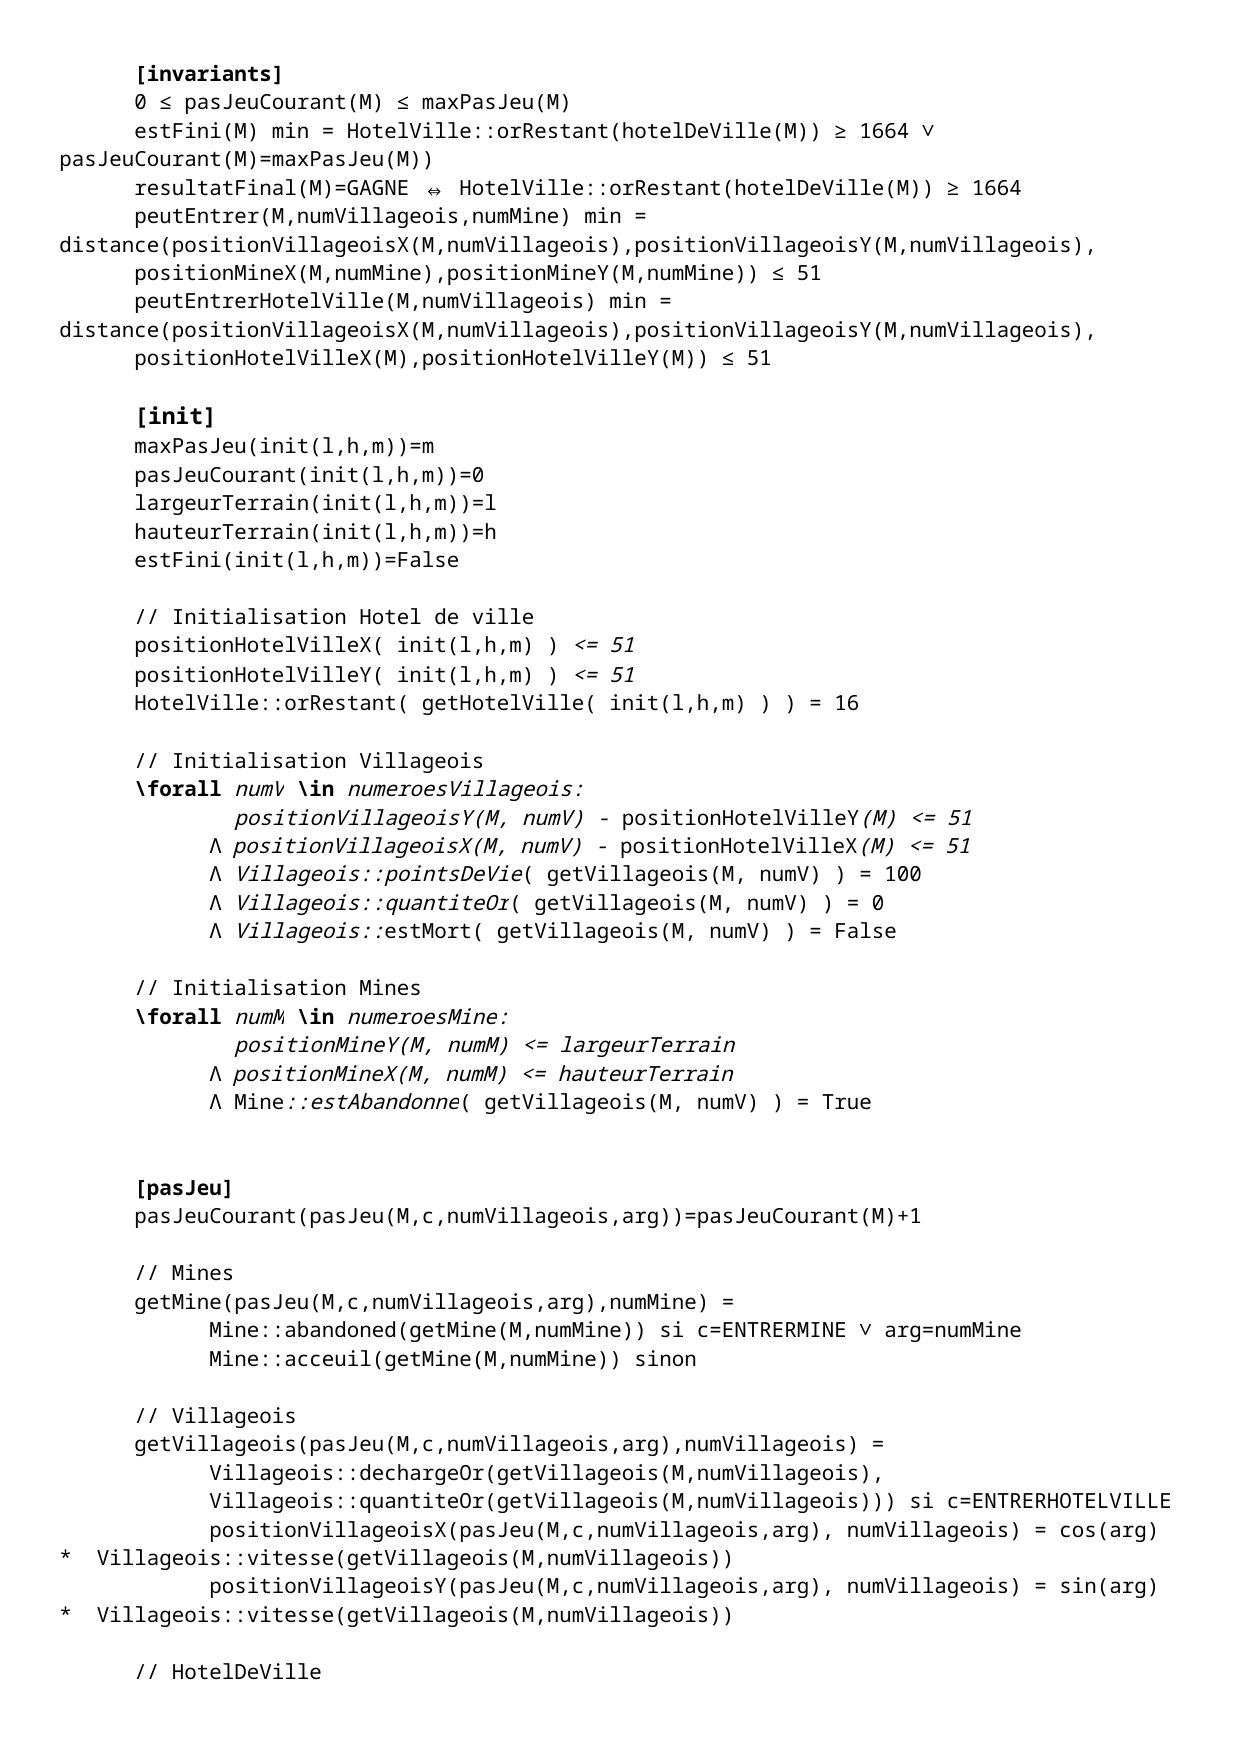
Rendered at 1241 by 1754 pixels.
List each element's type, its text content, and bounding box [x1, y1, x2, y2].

text // Initialisation Hotel de ville [59, 602, 1181, 631]
text getVillageois(pasJeu(M,c,numVillageois,arg),numVillageois) = Villageois::dechargeOr(getVillageois(M,numVillageois), [59, 1429, 1181, 1486]
text [invariants] [59, 59, 1181, 87]
text pasJeuCourant(init(l,h,m))=0 [59, 460, 1181, 488]
text 0 ≤ pasJeuCourant(M) ≤ maxPasJeu(M) [59, 87, 1181, 116]
text positionHotelVilleY( init(l,h,m) ) <= 51 [59, 659, 1181, 688]
text getMine(pasJeu(M,c,numVillageois,arg),numMine) = [59, 1287, 1181, 1315]
text // Initialisation Villageois [59, 746, 1181, 774]
text // Initialisation Mines [59, 973, 1181, 1002]
text \forall numM \in numeroesMine: [59, 1002, 1181, 1030]
text Mine::abandoned(getMine(M,numMine)) si c=ENTRERMINE ∨ arg=numMine [59, 1315, 1181, 1344]
text positionHotelVilleX( init(l,h,m) ) <= 51 [59, 631, 1181, 659]
text resultatFinal(M)=GAGNE ⇔ HotelVille::orRestant(hotelDeVille(M)) ≥ 1664 [59, 173, 1181, 201]
text Ʌ positionMineX(M, numM) <= hauteurTerrain [59, 1059, 1181, 1087]
text hauteurTerrain(init(l,h,m))=h [59, 517, 1181, 545]
text pasJeuCourant(pasJeu(M,c,numVillageois,arg))=pasJeuCourant(M)+1 [59, 1201, 1181, 1230]
text Ʌ Villageois::estMort( getVillageois(M, numV) ) = False [59, 916, 1181, 945]
text Ʌ positionVillageoisX(M, numV) - positionHotelVilleX(M) <= 51 [59, 831, 1181, 859]
text Ʌ Villageois::pointsDeVie( getVillageois(M, numV) ) = 100 [59, 859, 1181, 888]
text [init] [59, 400, 1181, 432]
text positionVillageoisX(pasJeu(M,c,numVillageois,arg), numVillageois) = cos(arg) * Villageois::vitesse(getVillageois(M,numVillageois)) [59, 1515, 1181, 1572]
text Ʌ Mine::estAbandonne( getVillageois(M, numV) ) = True [59, 1087, 1181, 1116]
text // Mines [59, 1258, 1181, 1287]
text positionVillageoisY(M, numV) - positionHotelVilleY(M) <= 51 [59, 803, 1181, 831]
text HotelVille::orRestant( getHotelVille( init(l,h,m) ) ) = 16 [59, 688, 1181, 717]
text estFini(init(l,h,m))=False [59, 545, 1181, 574]
text \forall numV \in numeroesVillageois: [59, 774, 1181, 803]
text estFini(M) min = HotelVille::orRestant(hotelDeVille(M)) ≥ 1664 ∨ pasJeuCourant(M)=maxPasJeu(M)) [59, 116, 1181, 173]
text largeurTerrain(init(l,h,m))=l [59, 488, 1181, 517]
text Ʌ Villageois::quantiteOr( getVillageois(M, numV) ) = 0 [59, 888, 1181, 916]
text peutEntrer(M,numVillageois,numMine) min = distance(positionVillageoisX(M,numVillageois),positionVillageoisY(M,numVillageois), [59, 201, 1181, 258]
text peutEntrerHotelVille(M,numVillageois) min = distance(positionVillageoisX(M,numVillageois),positionVillageoisY(M,numVillageois), [59, 287, 1181, 343]
text positionMineY(M, numM) <= largeurTerrain [59, 1030, 1181, 1059]
text maxPasJeu(init(l,h,m))=m [59, 432, 1181, 460]
text positionVillageoisY(pasJeu(M,c,numVillageois,arg), numVillageois) = sin(arg) * Villageois::vitesse(getVillageois(M,numVillageois)) [59, 1572, 1181, 1628]
text positionHotelVilleX(M),positionHotelVilleY(M)) ≤ 51 [59, 343, 1181, 372]
text [pasJeu] [59, 1173, 1181, 1201]
text // HotelDeVille [59, 1657, 1181, 1685]
text // Villageois [59, 1401, 1181, 1429]
text positionMineX(M,numMine),positionMineY(M,numMine)) ≤ 51 [59, 258, 1181, 287]
text Villageois::quantiteOr(getVillageois(M,numVillageois))) si c=ENTRERHOTELVILLE [59, 1486, 1181, 1515]
text Mine::acceuil(getMine(M,numMine)) sinon [59, 1344, 1181, 1372]
